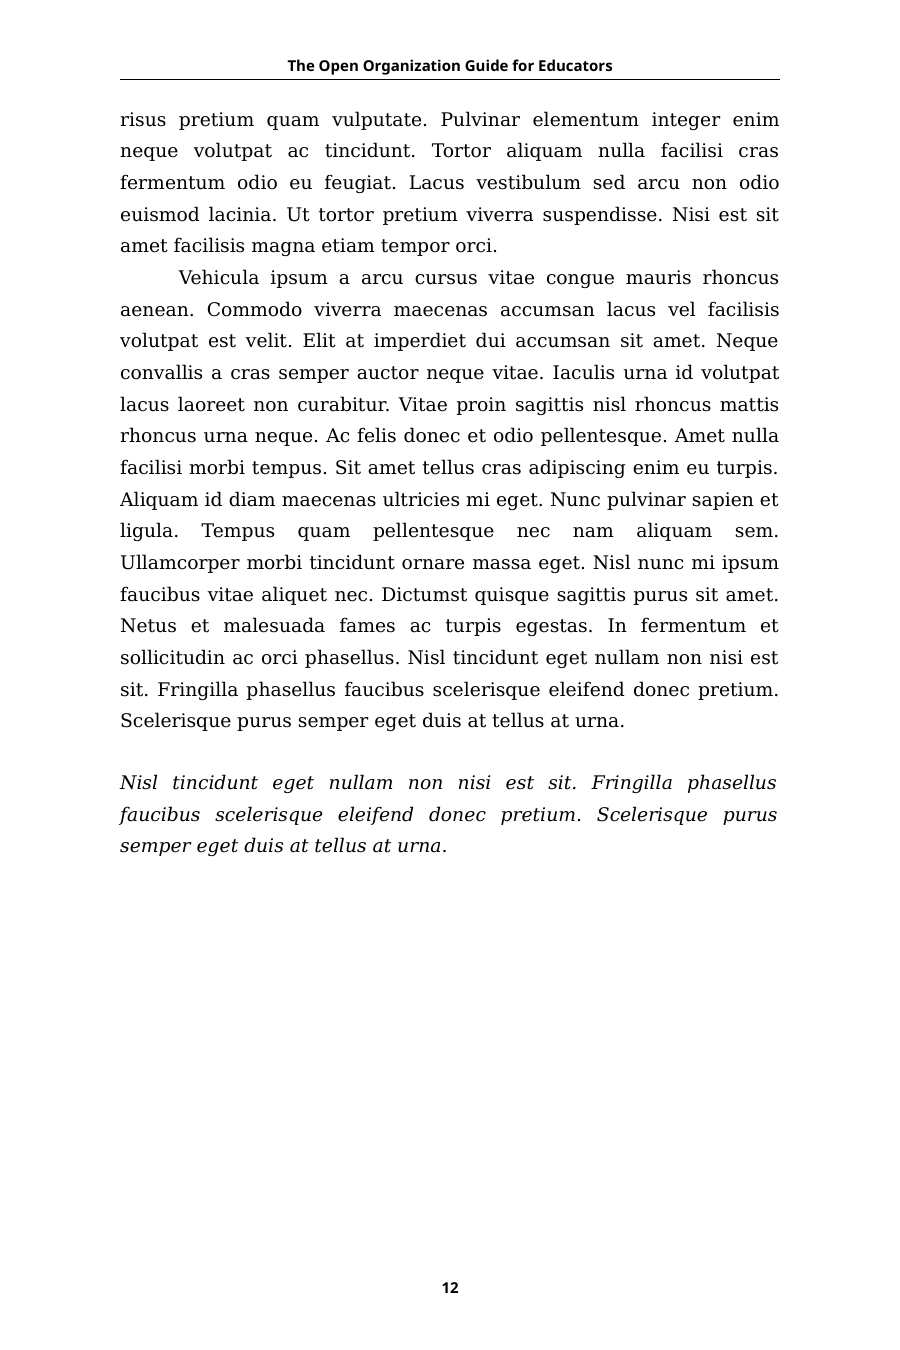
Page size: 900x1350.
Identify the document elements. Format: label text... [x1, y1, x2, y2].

text Nisl tincidunt eget nullam non nisi est sit. Fringilla phasellus faucibus scelerisque eleifend donec pretium. Scelerisque purus semper eget duis at tellus at urna. [120, 772, 780, 857]
text Vehicula ipsum a arcu cursus vitae congue mauris rhoncus aenean. Commodo viverra maecenas accumsan lacus vel facilisis volutpat est velit. Elit at imperdiet dui accumsan sit amet. Neque convallis a cras semper auctor neque vitae. Iaculis urna id volutpat lacus laoreet non curabitur. Vitae proin sagittis nisl rhoncus mattis rhoncus urna neque. Ac felis donec et odio pellentesque. Amet nulla facilisi morbi tempus. Sit amet tellus cras adipiscing enim eu turpis. Aliquam id diam maecenas ultricies mi eget. Nunc pulvinar sapien et ligula. Tempus quam pellentesque nec nam aliquam sem. Ullamcorper morbi tincidunt ornare massa eget. Nisl nunc mi ipsum faucibus vitae aliquet nec. Dictumst quisque sagittis purus sit amet. Netus et malesuada fames ac turpis egestas. In fermentum et sollicitudin ac orci phasellus. Nisl tincidunt eget nullam non nisi est sit. Fringilla phasellus faucibus scelerisque eleifend donec pretium. Scelerisque purus semper eget duis at tellus at urna. [120, 267, 780, 732]
text risus pretium quam vulputate. Pulvinar elementum integer enim neque volutpat ac tincidunt. Tortor aliquam nulla facilisi cras fermentum odio eu feugiat. Lacus vestibulum sed arcu non odio euismod lacinia. Ut tortor pretium viverra suspendisse. Nisi est sit amet facilisis magna etiam tempor orci. [120, 109, 780, 257]
